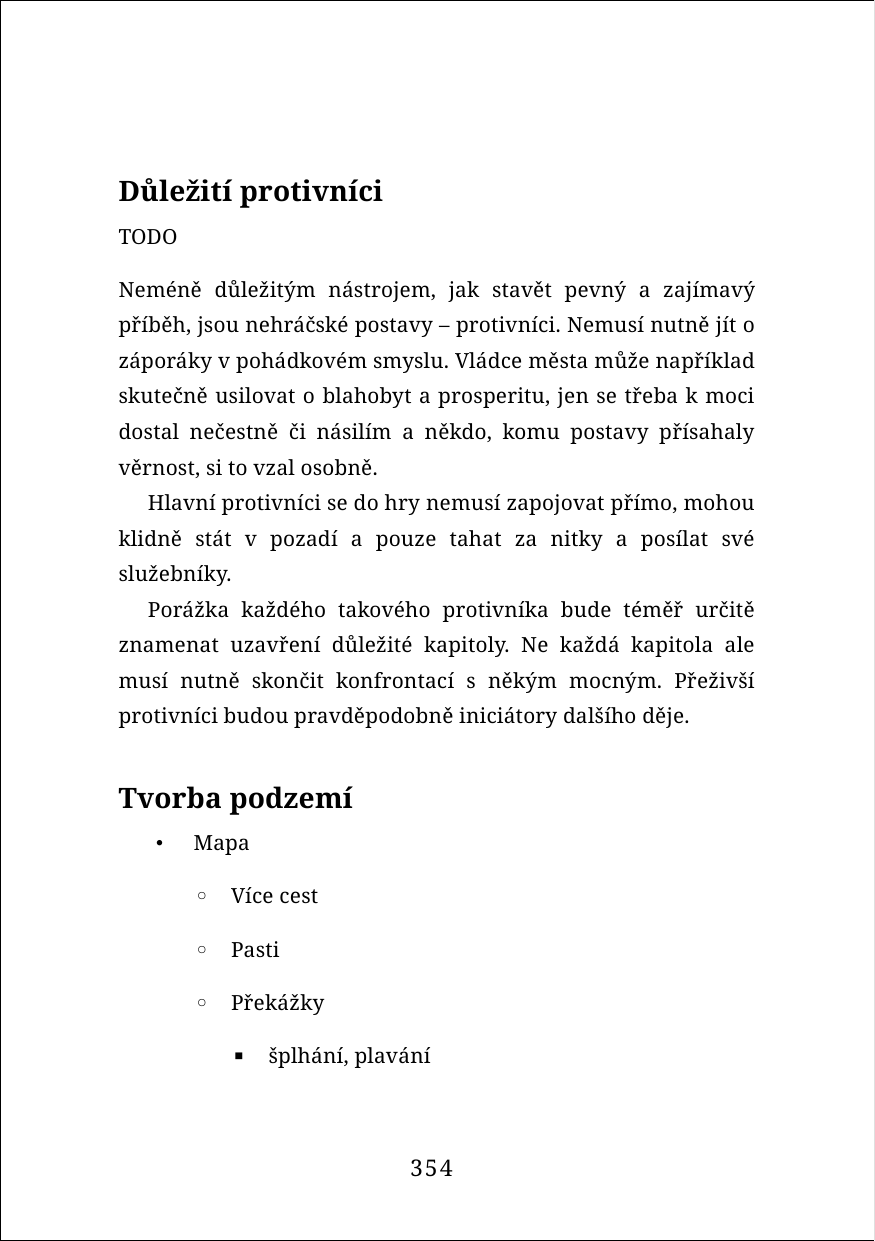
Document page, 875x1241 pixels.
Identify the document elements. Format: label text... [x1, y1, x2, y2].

subtitle Důležití protivníci [118, 172, 756, 210]
text Neméně důležitým nástrojem, jak stavět pevný a zajímavý příběh, jsou nehráčské postavy – protivníci. Nemusí nutně jít o záporáky v pohádkovém smyslu. Vládce města může například skutečně usilovat o blahobyt a prosperitu, jen se třeba k moci dostal nečestně či násilím a někdo, komu postavy přísahaly věrnost, si to vzal osobně. Hlavní protivníci se do hry nemusí zapojovat přímo, mohou klidně stát v pozadí a pouze tahat za nitky a posílat své služebníky. Porážka každého takového protivníka bude téměř určitě znamenat uzavření důležité kapitoly. Ne každá kapitola ale musí nutně skončit konfrontací s někým mocným. Přeživší protivníci budou pravděpodobně iniciátory dalšího děje. [118, 275, 756, 730]
list šplhání, plavání [231, 1041, 756, 1070]
list Pasti [193, 935, 756, 963]
text TODO [118, 222, 756, 250]
subtitle Tvorba podzemí [118, 778, 756, 817]
list Více cest [193, 882, 756, 910]
list Překážky [193, 988, 756, 1016]
list Mapa [156, 828, 756, 857]
